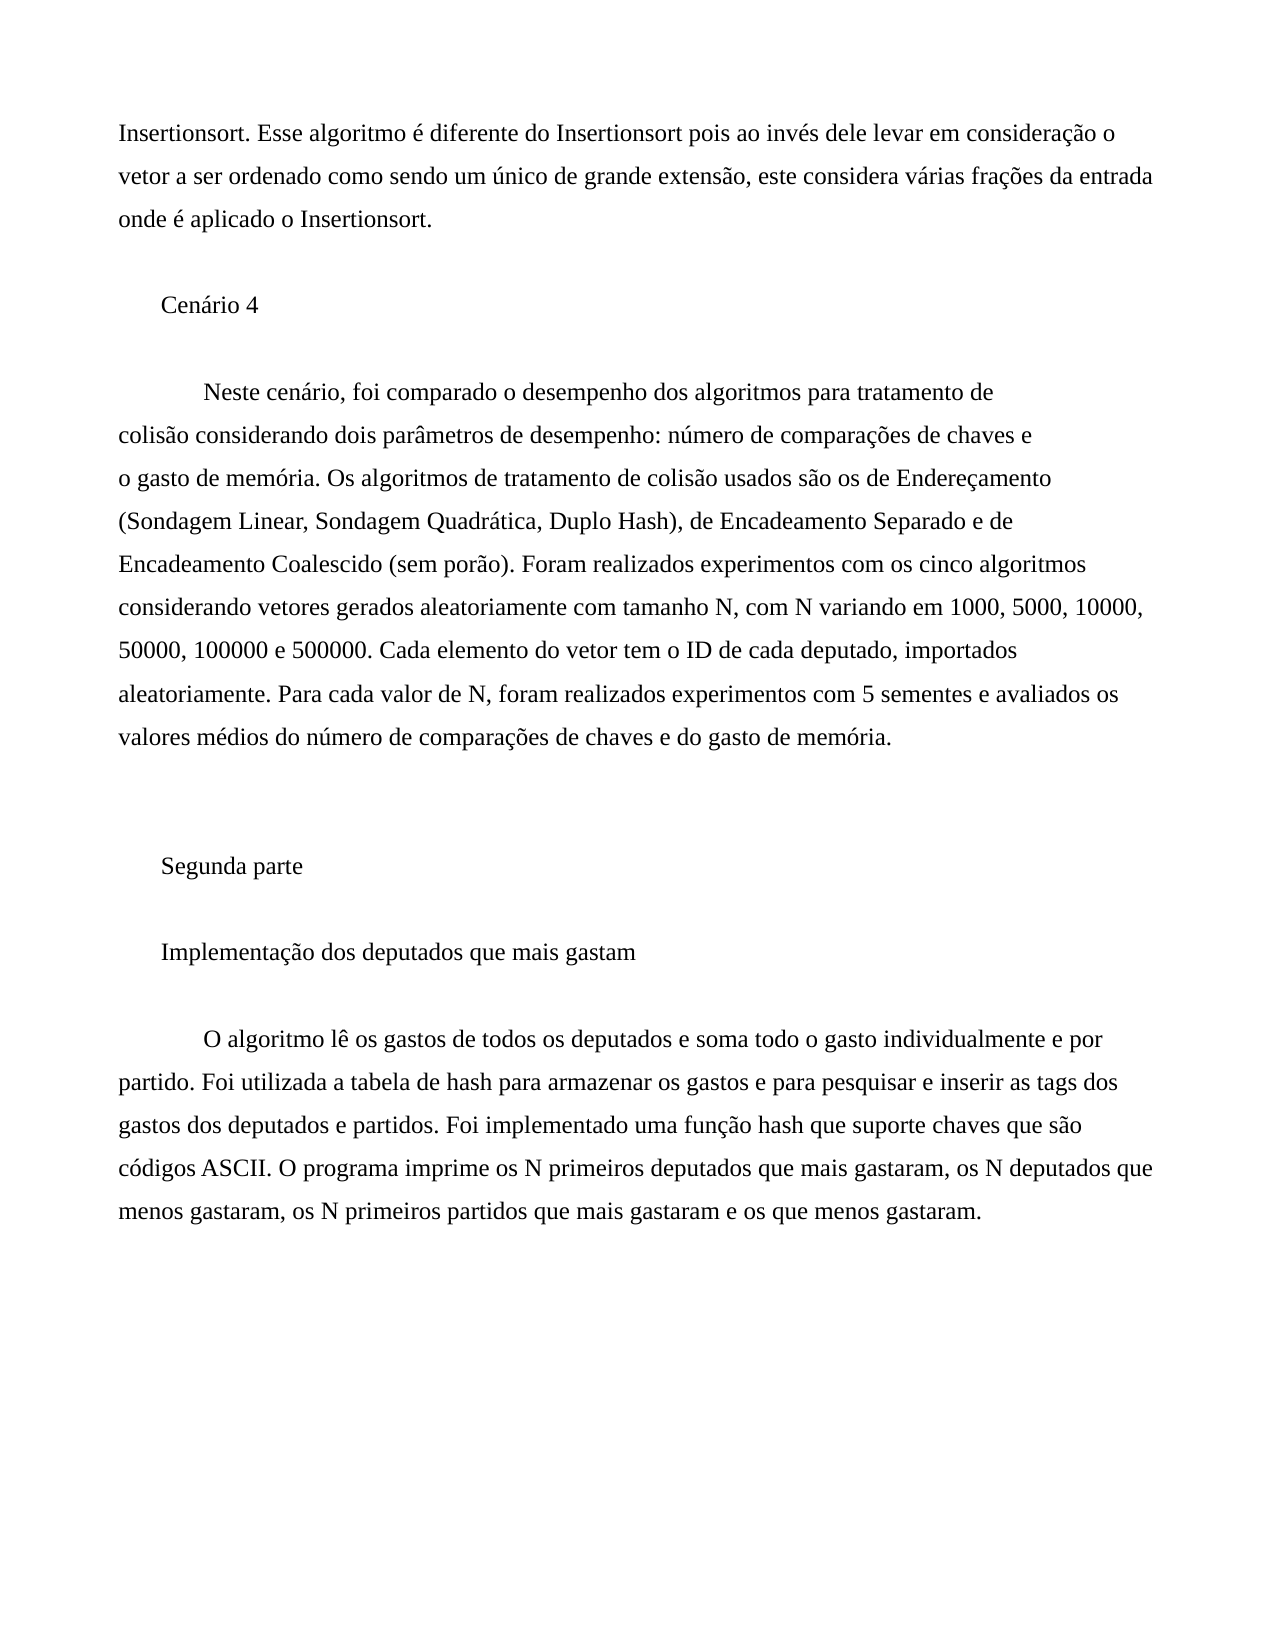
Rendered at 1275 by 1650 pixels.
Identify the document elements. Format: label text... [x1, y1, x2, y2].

text colisão considerando dois parâmetros de desempenho: número de comparações de chaves e [118, 420, 1157, 449]
text Insertionsort. Esse algoritmo é diferente do Insertionsort pois ao invés dele levar em consideração o vetor a ser ordenado como sendo um único de grande extensão, este considera várias frações da entrada onde é aplicado o Insertionsort. [118, 118, 1157, 233]
text Implementação dos deputados que mais gastam [118, 937, 1157, 966]
text O algoritmo lê os gastos de todos os deputados e soma todo o gasto individualmente e por partido. Foi utilizada a tabela de hash para armazenar os gastos e para pesquisar e inserir as tags dos gastos dos deputados e partidos. Foi implementado uma função hash que suporte chaves que são códigos ASCII. O programa imprime os N primeiros deputados que mais gastaram, os N deputados que menos gastaram, os N primeiros partidos que mais gastaram e os que menos gastaram. [118, 1024, 1157, 1225]
text Segunda parte [118, 851, 1157, 880]
text Cenário 4 [118, 291, 1157, 319]
text o gasto de memória. Os algoritmos de tratamento de colisão usados são os de Endereçamento (Sondagem Linear, Sondagem Quadrática, Duplo Hash), de Encadeamento Separado e de Encadeamento Coalescido (sem porão). Foram realizados experimentos com os cinco algoritmos considerando vetores gerados aleatoriamente com tamanho N, com N variando em 1000, 5000, 10000, 50000, 100000 e 500000. Cada elemento do vetor tem o ID de cada deputado, importados aleatoriamente. Para cada valor de N, foram realizados experimentos com 5 sementes e avaliados os valores médios do número de comparações de chaves e do gasto de memória. [118, 463, 1157, 751]
text Neste cenário, foi comparado o desempenho dos algoritmos para tratamento de [118, 377, 1157, 406]
